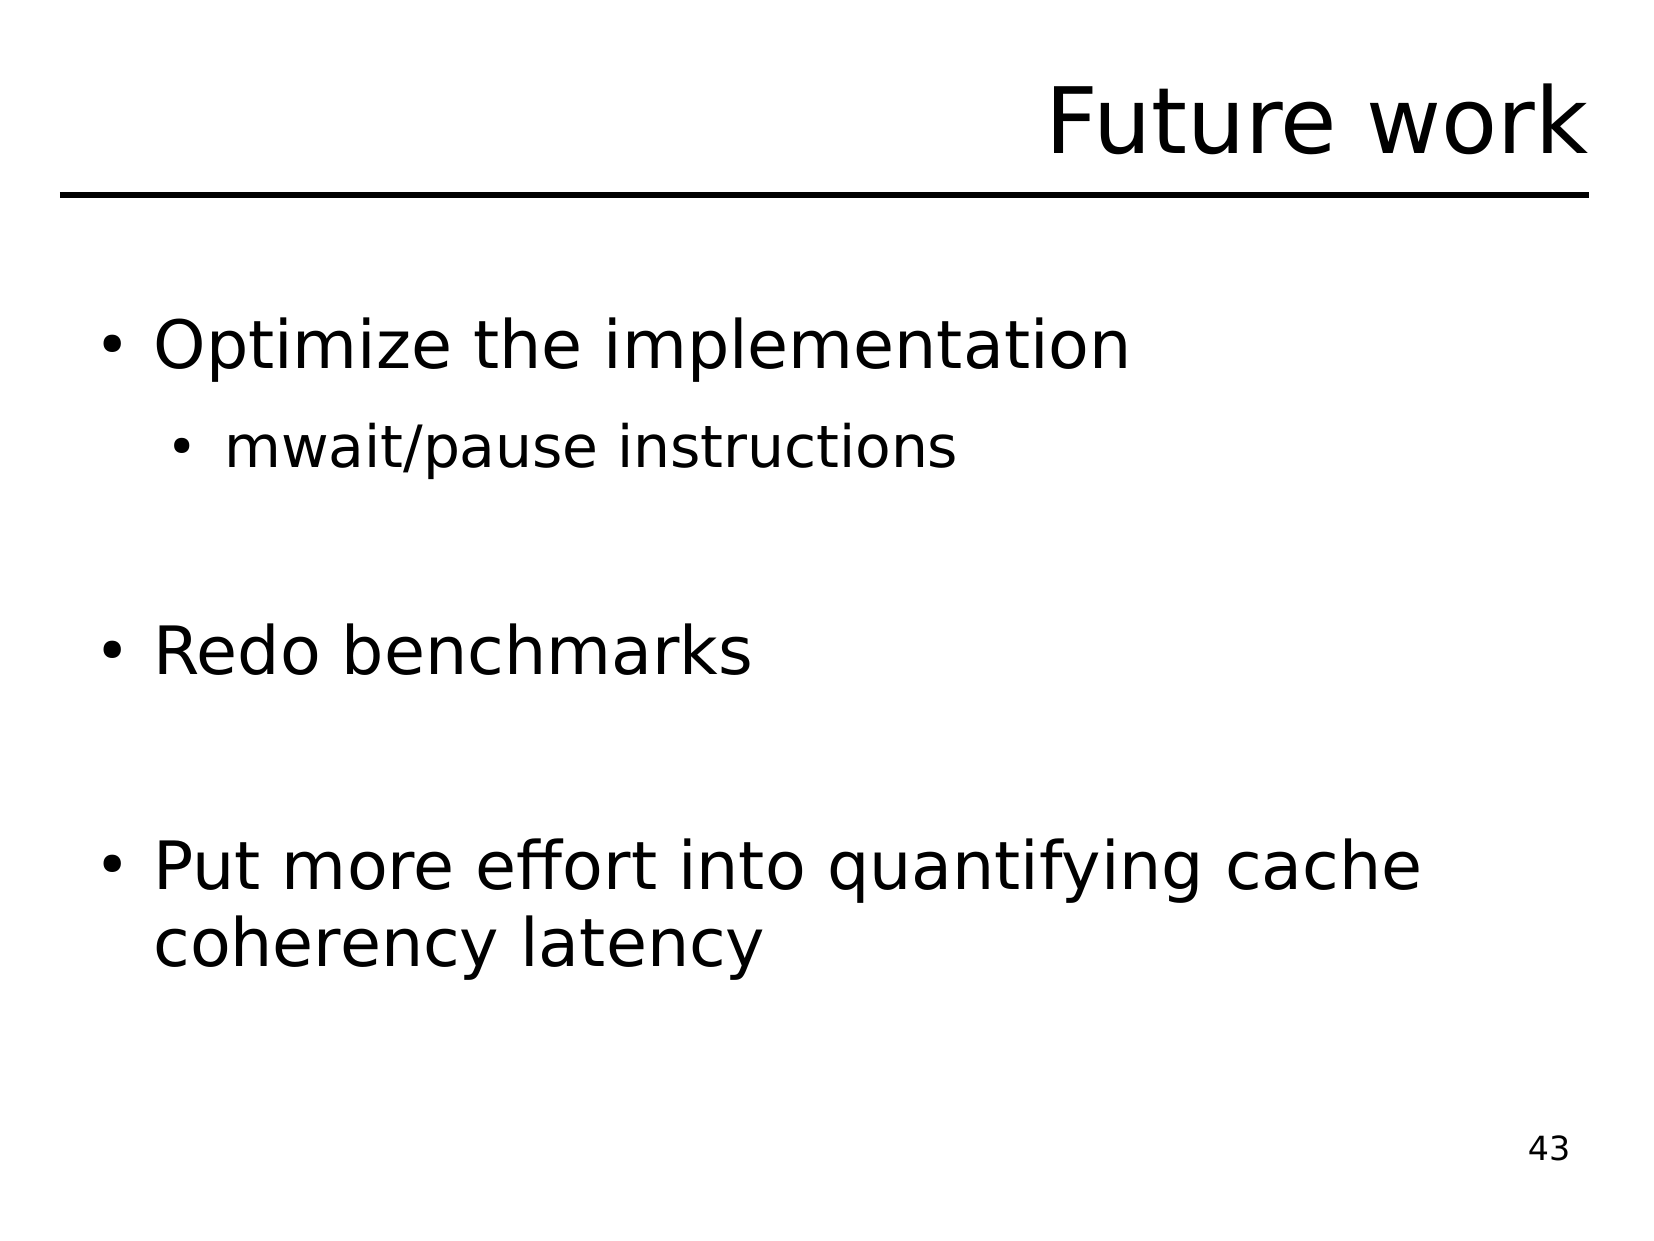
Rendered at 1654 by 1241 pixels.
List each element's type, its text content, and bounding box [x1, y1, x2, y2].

list Optimize the implementation mwait/pause instructions Redo benchmarks Put more effort into quantifying cache coherency latency [82, 306, 1571, 1111]
title Future work [101, 17, 1590, 226]
